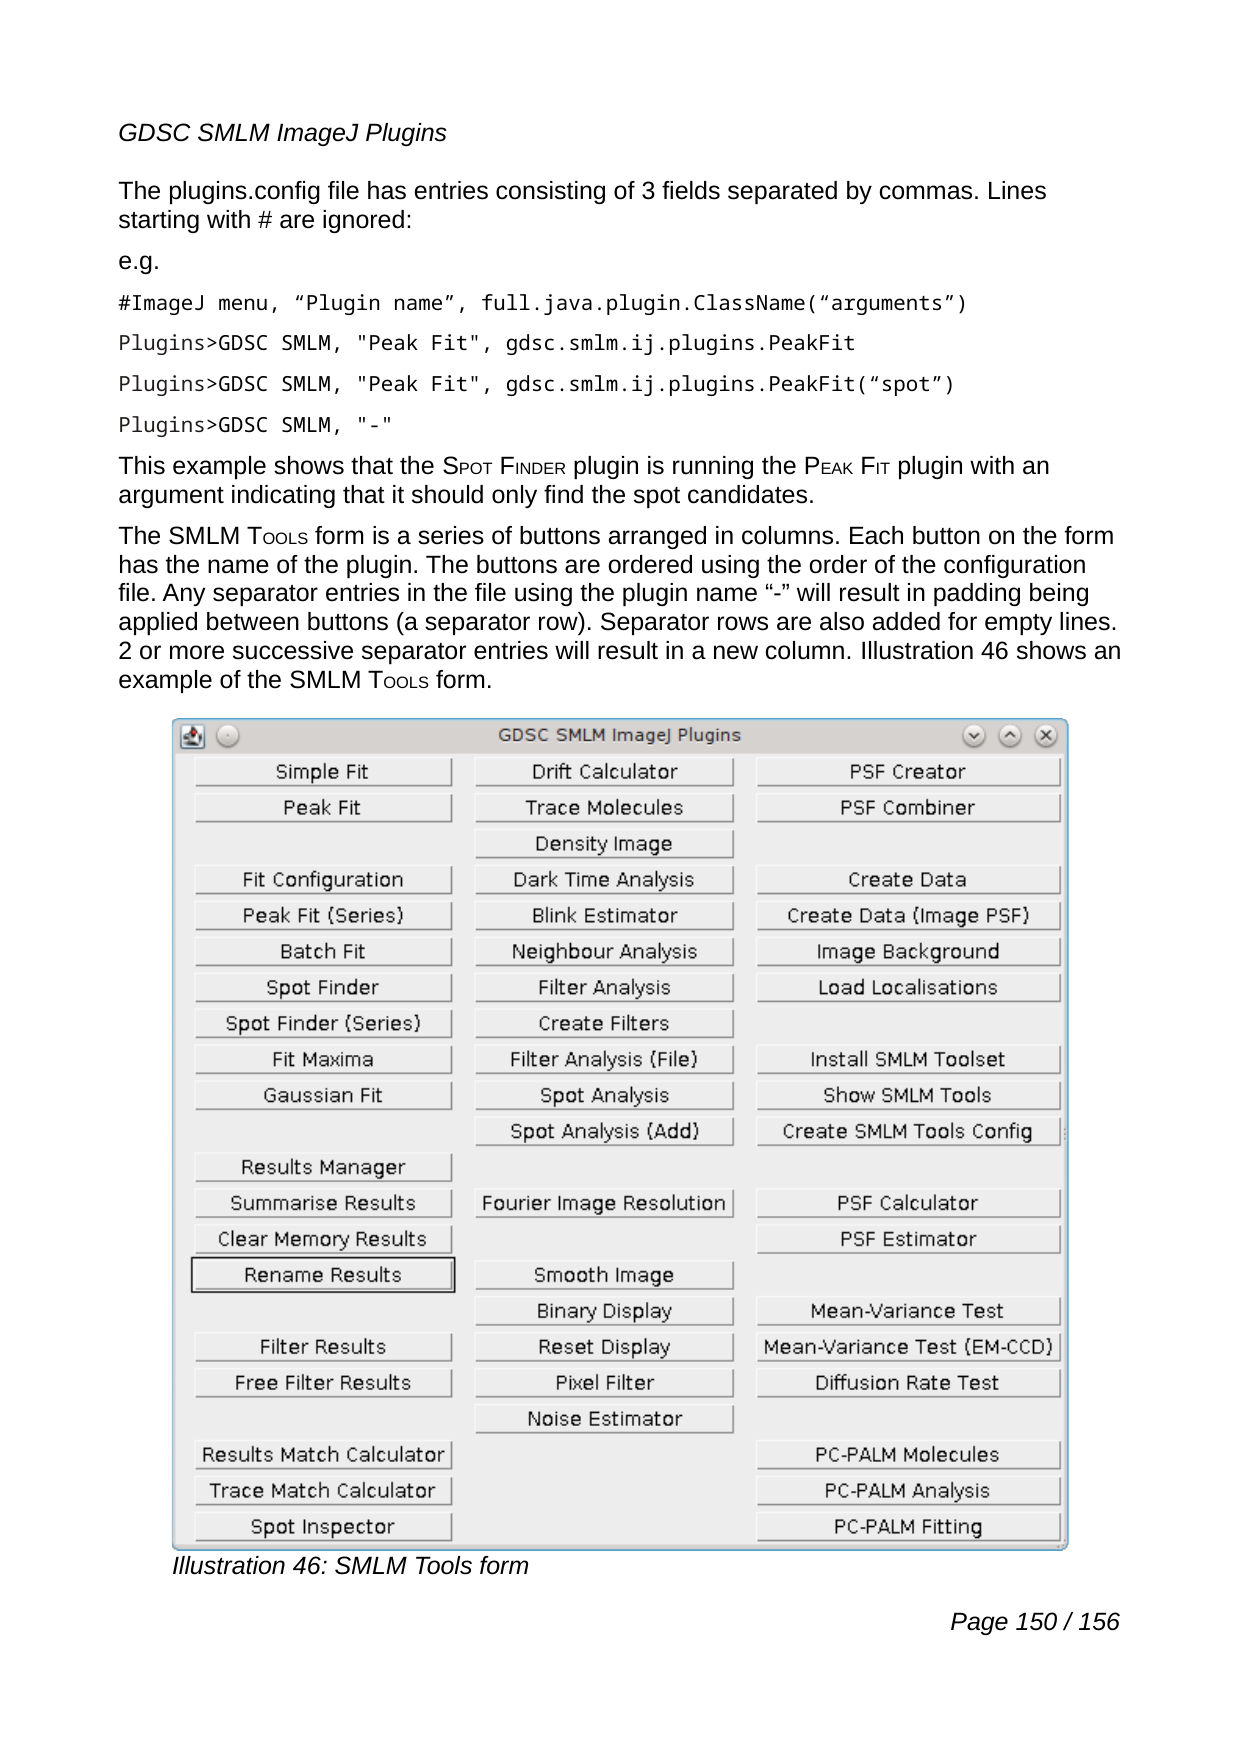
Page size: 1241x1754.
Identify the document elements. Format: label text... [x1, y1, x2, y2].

text #ImageJ menu, “Plugin name”, full.java.plugin.ClassName(“arguments”) [118, 288, 1122, 316]
text Plugins>GDSC SMLM, "-" [118, 410, 1122, 439]
text Plugins>GDSC SMLM, "Peak Fit", gdsc.smlm.ij.plugins.PeakFit [118, 328, 1122, 357]
text The plugins.config file has entries consisting of 3 fields separated by commas. Lines starting with # are ignored: [118, 176, 1122, 234]
text Plugins>GDSC SMLM, "Peak Fit", gdsc.smlm.ij.plugins.PeakFit(“spot”) [118, 369, 1122, 398]
text e.g. [118, 246, 1122, 275]
text The SMLM Tools form is a series of buttons arranged in columns. Each button on the form has the name of the plugin. The buttons are ordered using the order of the configuration file. Any separator entries in the file using the plugin name “-” will result in padding being applied between buttons (a separator row). Separator rows are also added for empty lines. 2 or more successive separator entries will result in a new column. Illustration 46 shows an example of the SMLM Tools form. [118, 521, 1122, 693]
picture [171, 718, 1069, 1551]
text This example shows that the Spot Finder plugin is running the Peak Fit plugin with an argument indicating that it should only find the spot candidates. [118, 451, 1122, 508]
text Illustration 46: SMLM Tools form [172, 1551, 1068, 1580]
